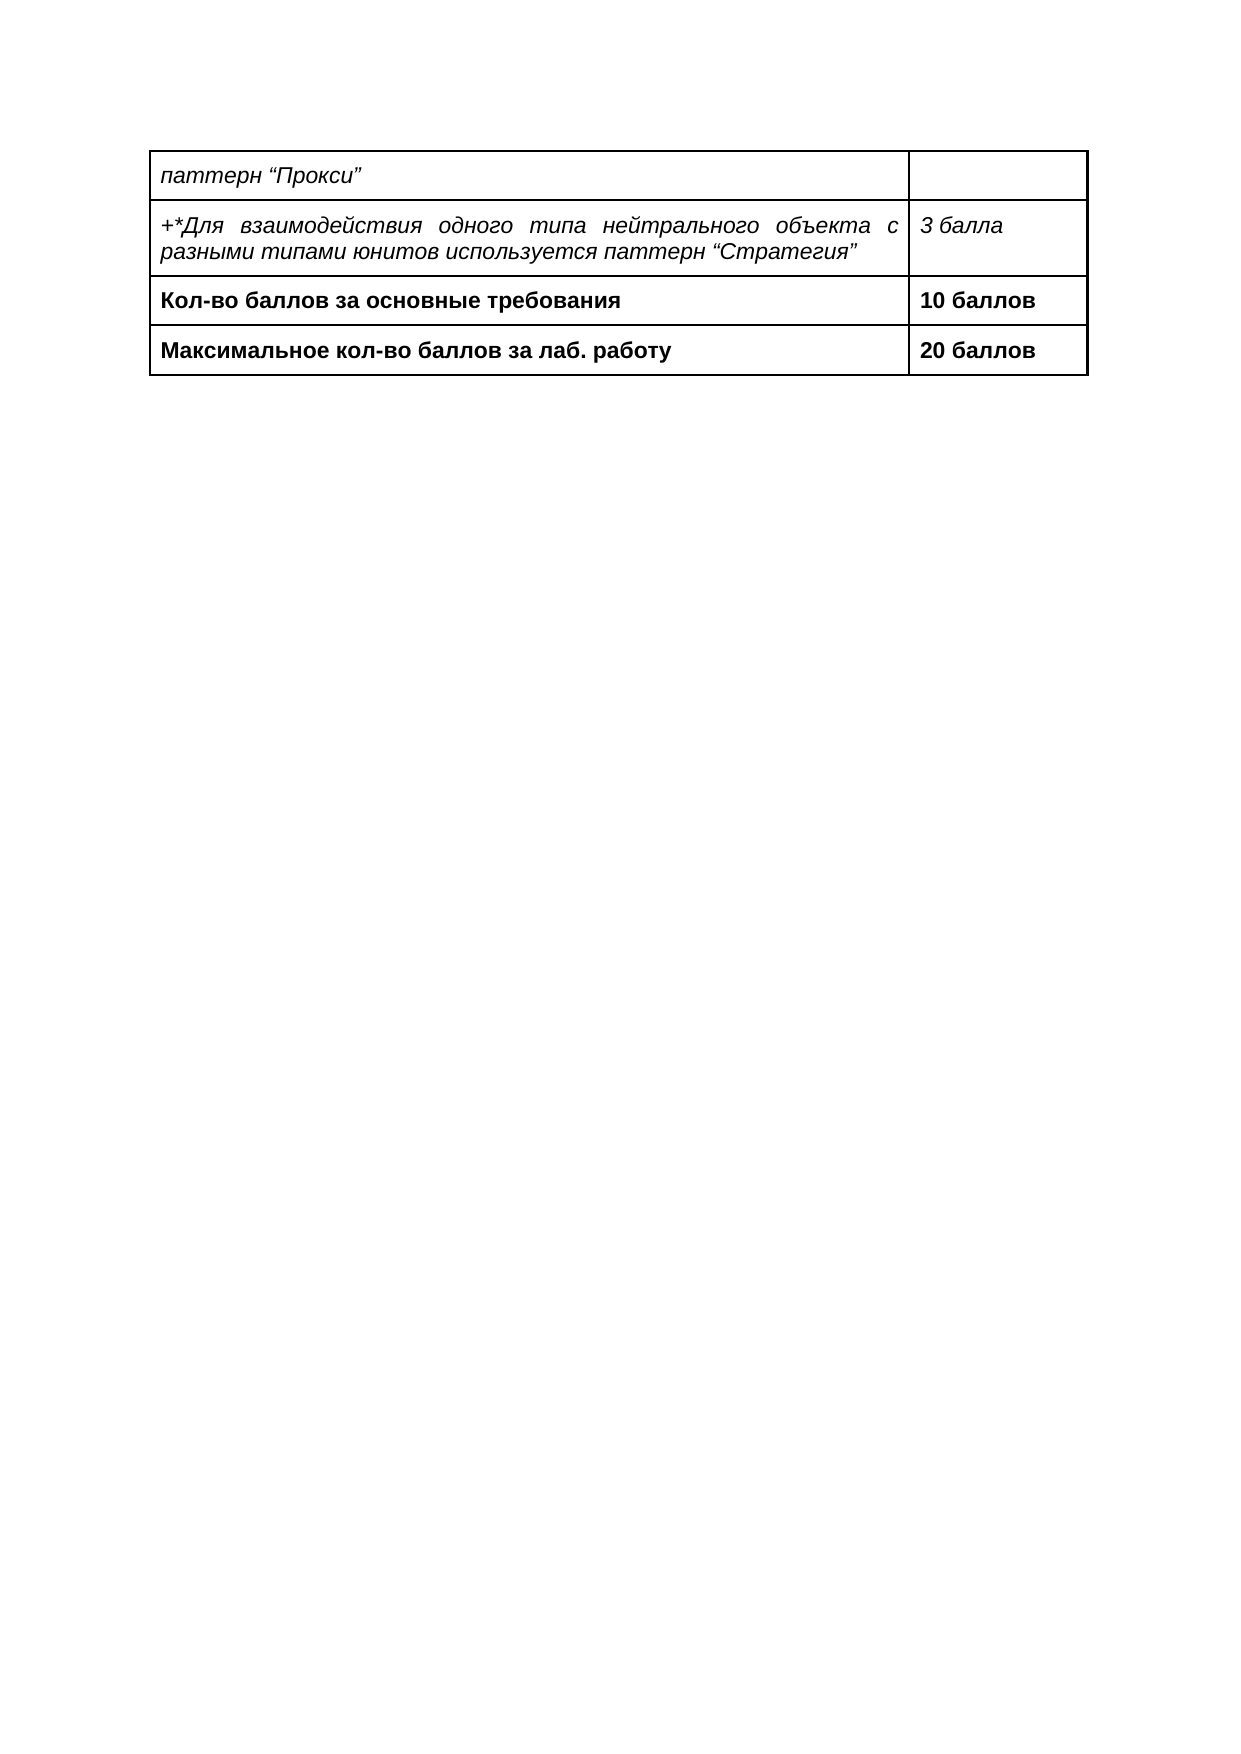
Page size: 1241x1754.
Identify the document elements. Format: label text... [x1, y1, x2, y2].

table_cell +*Для взаимодействия одного типа нейтрального объекта с разными типами юнитов используется паттерн “Стратегия” [151, 201, 908, 275]
table_cell Максимальное кол-во баллов за лаб. работу [151, 326, 908, 373]
table_cell [910, 152, 1086, 199]
table_cell 20 баллов [910, 326, 1086, 373]
table_cell Кол-во баллов за основные требования [151, 277, 908, 324]
table_cell 10 баллов [910, 277, 1086, 324]
table_cell 3 балла [910, 201, 1086, 275]
table_cell паттерн “Прокси” [151, 152, 908, 199]
